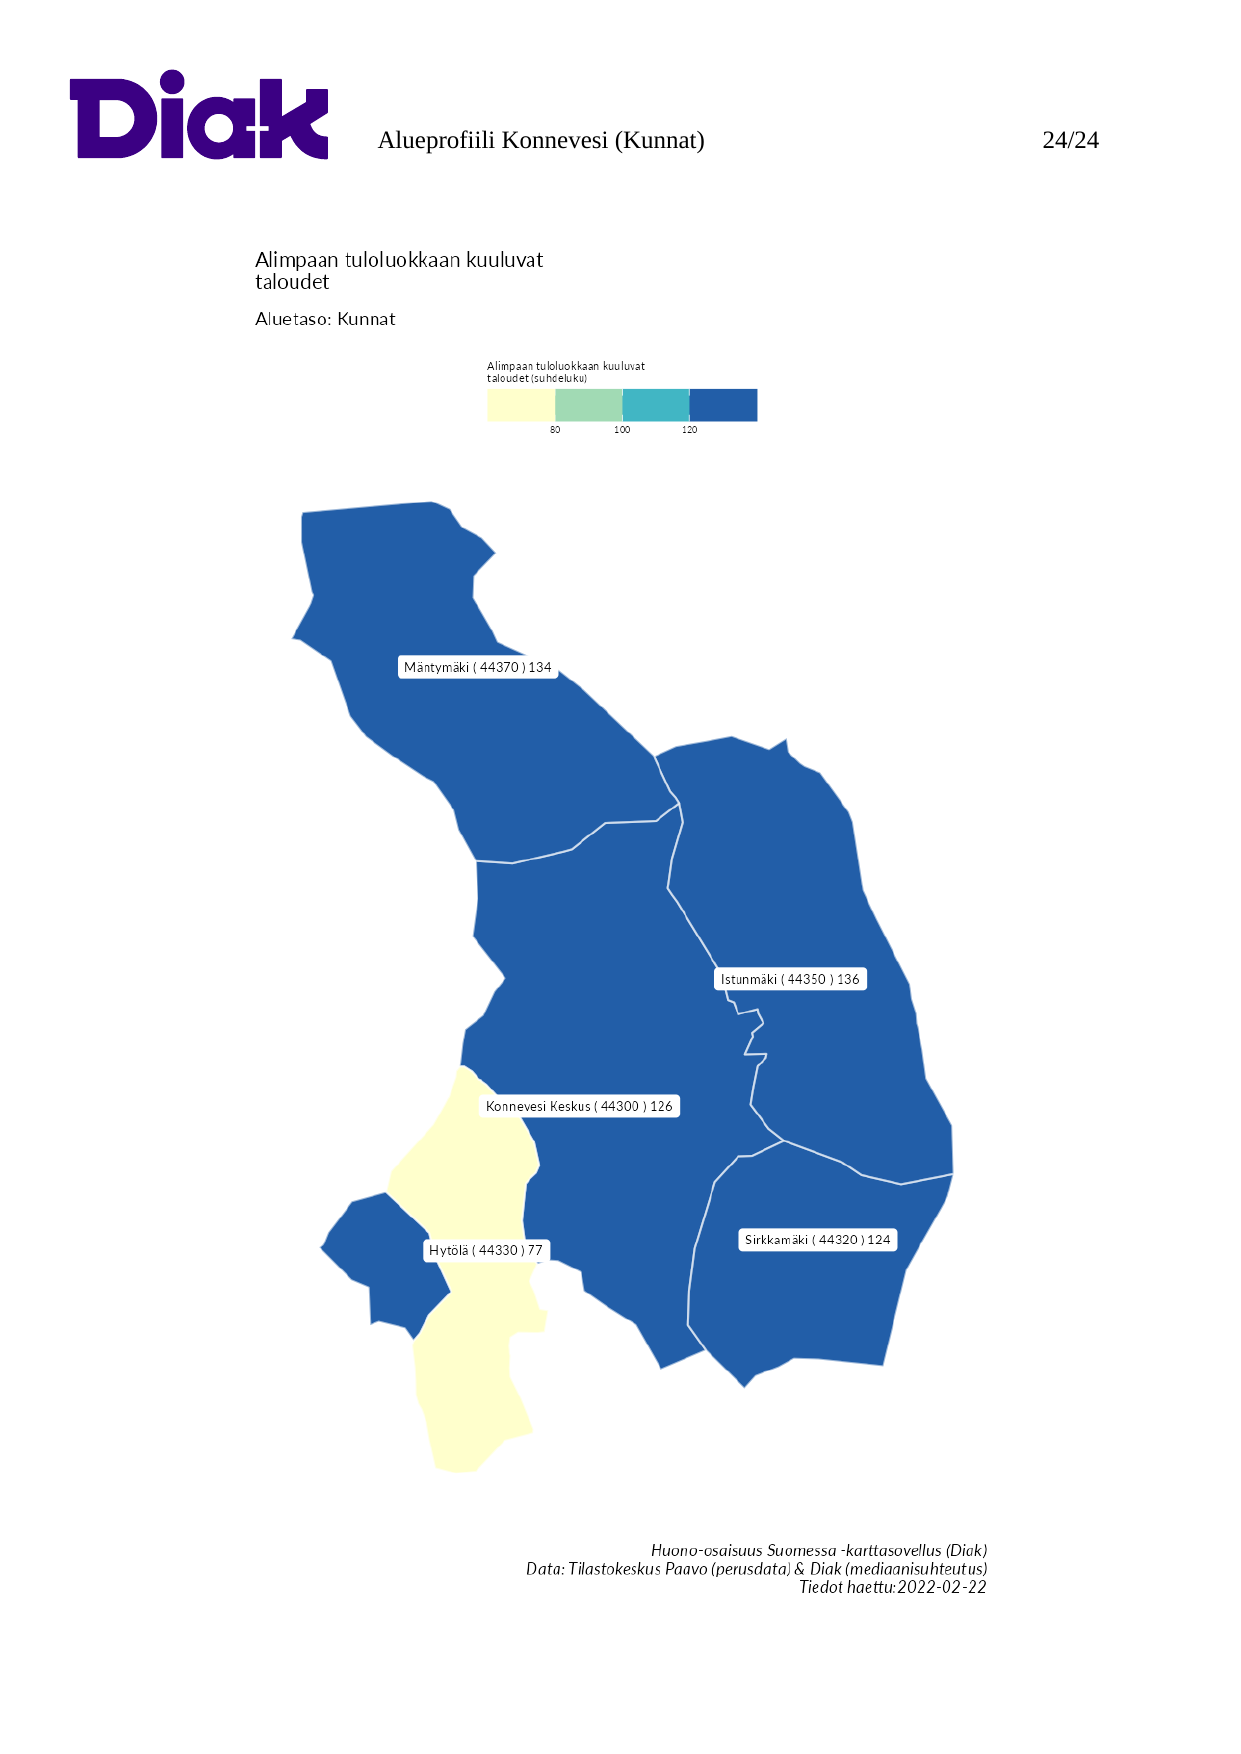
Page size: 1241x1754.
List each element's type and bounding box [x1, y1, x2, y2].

picture [61, 196, 1179, 1651]
